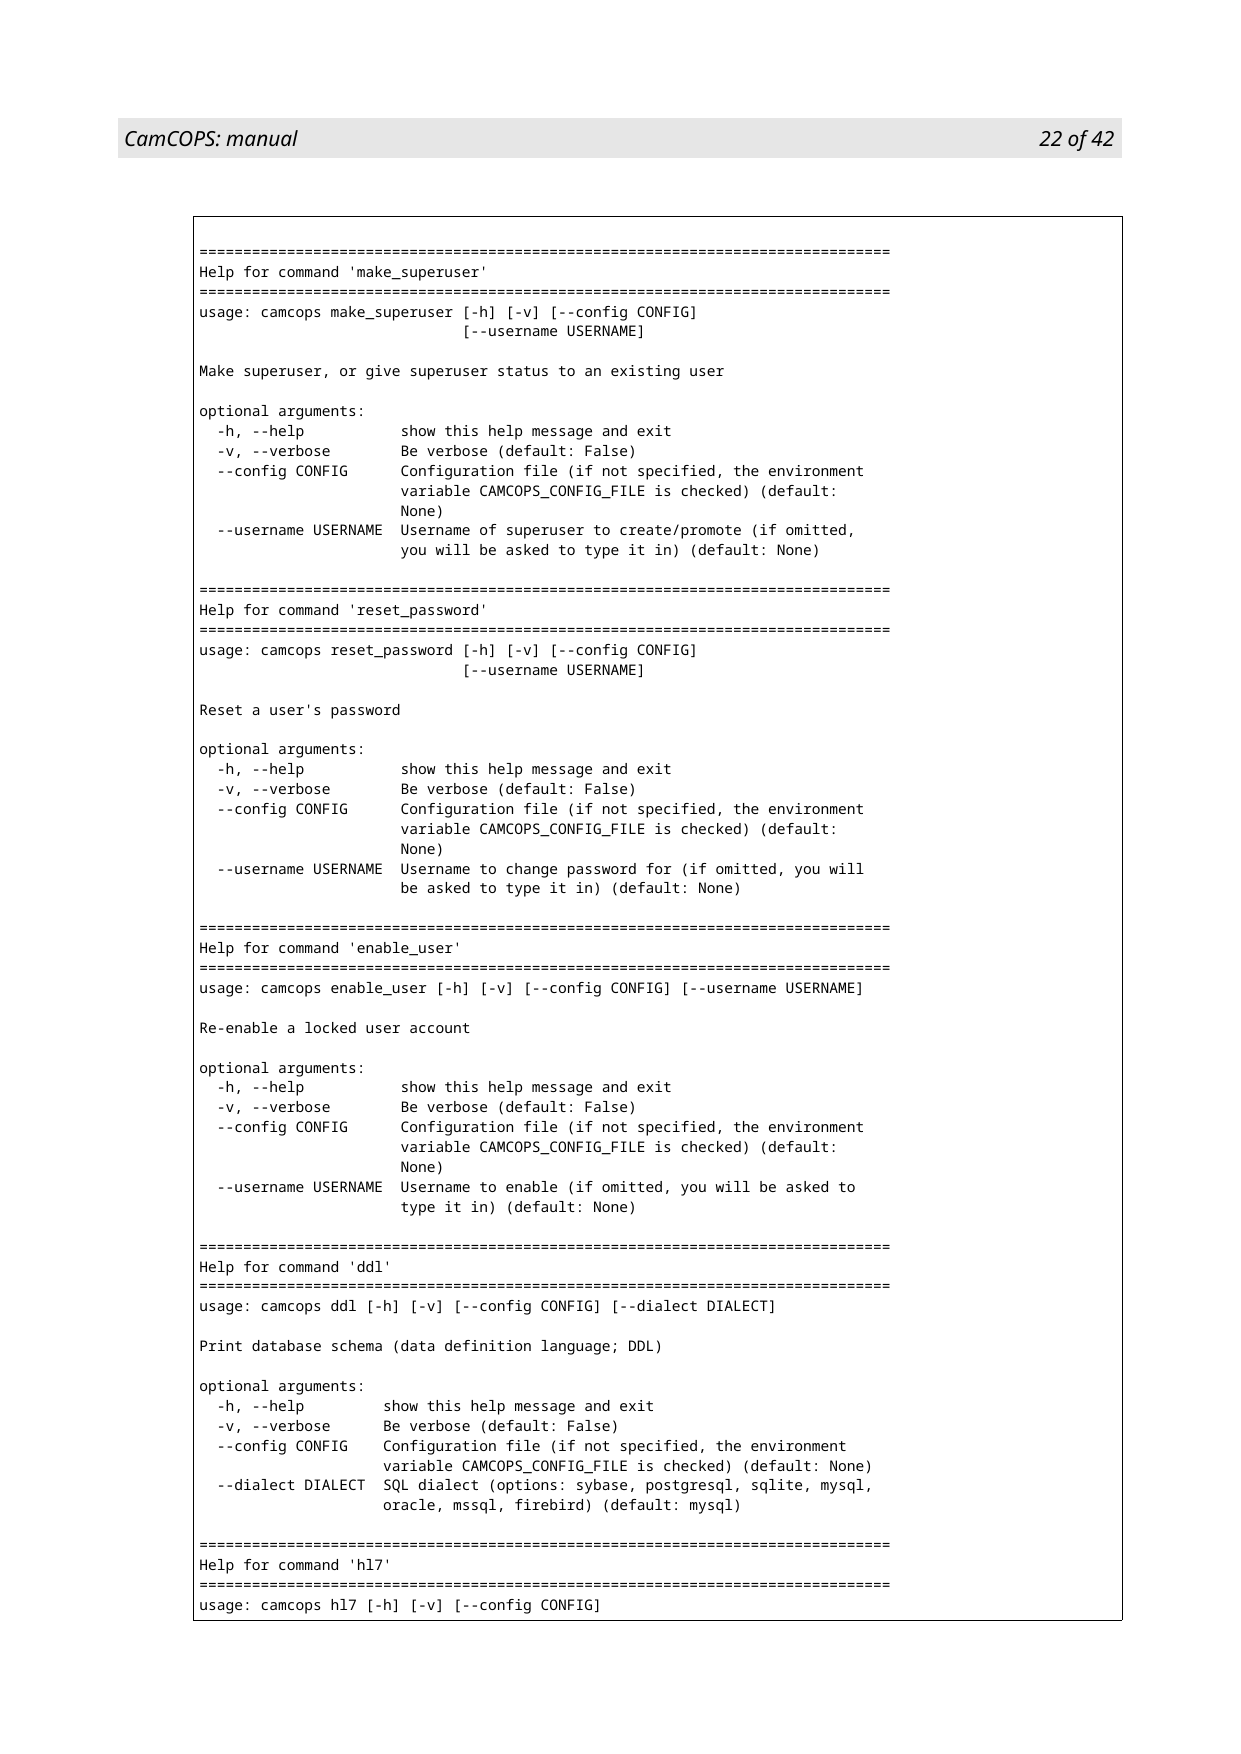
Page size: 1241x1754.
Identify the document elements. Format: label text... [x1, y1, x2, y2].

table_header =============================================================================== Help for command 'make_superuser' =============================================================================== usage: camcops make_superuser [-h] [-v] [--config CONFIG] [--username USERNAME] Make superuser, or give superuser status to an existing user optional arguments: -h, --help show this help message and exit -v, --verbose Be verbose (default: False) --config CONFIG Configuration file (if not specified, the environment variable CAMCOPS_CONFIG_FILE is checked) (default: None) --username USERNAME Username of superuser to create/promote (if omitted, you will be asked to type it in) (default: None) =============================================================================== Help for command 'reset_password' =============================================================================== usage: camcops reset_password [-h] [-v] [--config CONFIG] [--username USERNAME] Reset a user's password optional arguments: -h, --help show this help message and exit -v, --verbose Be verbose (default: False) --config CONFIG Configuration file (if not specified, the environment variable CAMCOPS_CONFIG_FILE is checked) (default: None) --username USERNAME Username to change password for (if omitted, you will be asked to type it in) (default: None) =============================================================================== Help for command 'enable_user' =============================================================================== usage: camcops enable_user [-h] [-v] [--config CONFIG] [--username USERNAME] Re-enable a locked user account optional arguments: -h, --help show this help message and exit -v, --verbose Be verbose (default: False) --config CONFIG Configuration file (if not specified, the environment variable CAMCOPS_CONFIG_FILE is checked) (default: None) --username USERNAME Username to enable (if omitted, you will be asked to type it in) (default: None) =============================================================================== Help for command 'ddl' =============================================================================== usage: camcops ddl [-h] [-v] [--config CONFIG] [--dialect DIALECT] Print database schema (data definition language; DDL) optional arguments: -h, --help show this help message and exit -v, --verbose Be verbose (default: False) --config CONFIG Configuration file (if not specified, the environment variable CAMCOPS_CONFIG_FILE is checked) (default: None) --dialect DIALECT SQL dialect (options: sybase, postgresql, sqlite, mysql, oracle, mssql, firebird) (default: mysql) =============================================================================== Help for command 'hl7' =============================================================================== usage: camcops hl7 [-h] [-v] [--config CONFIG] [194, 217, 1122, 1620]
